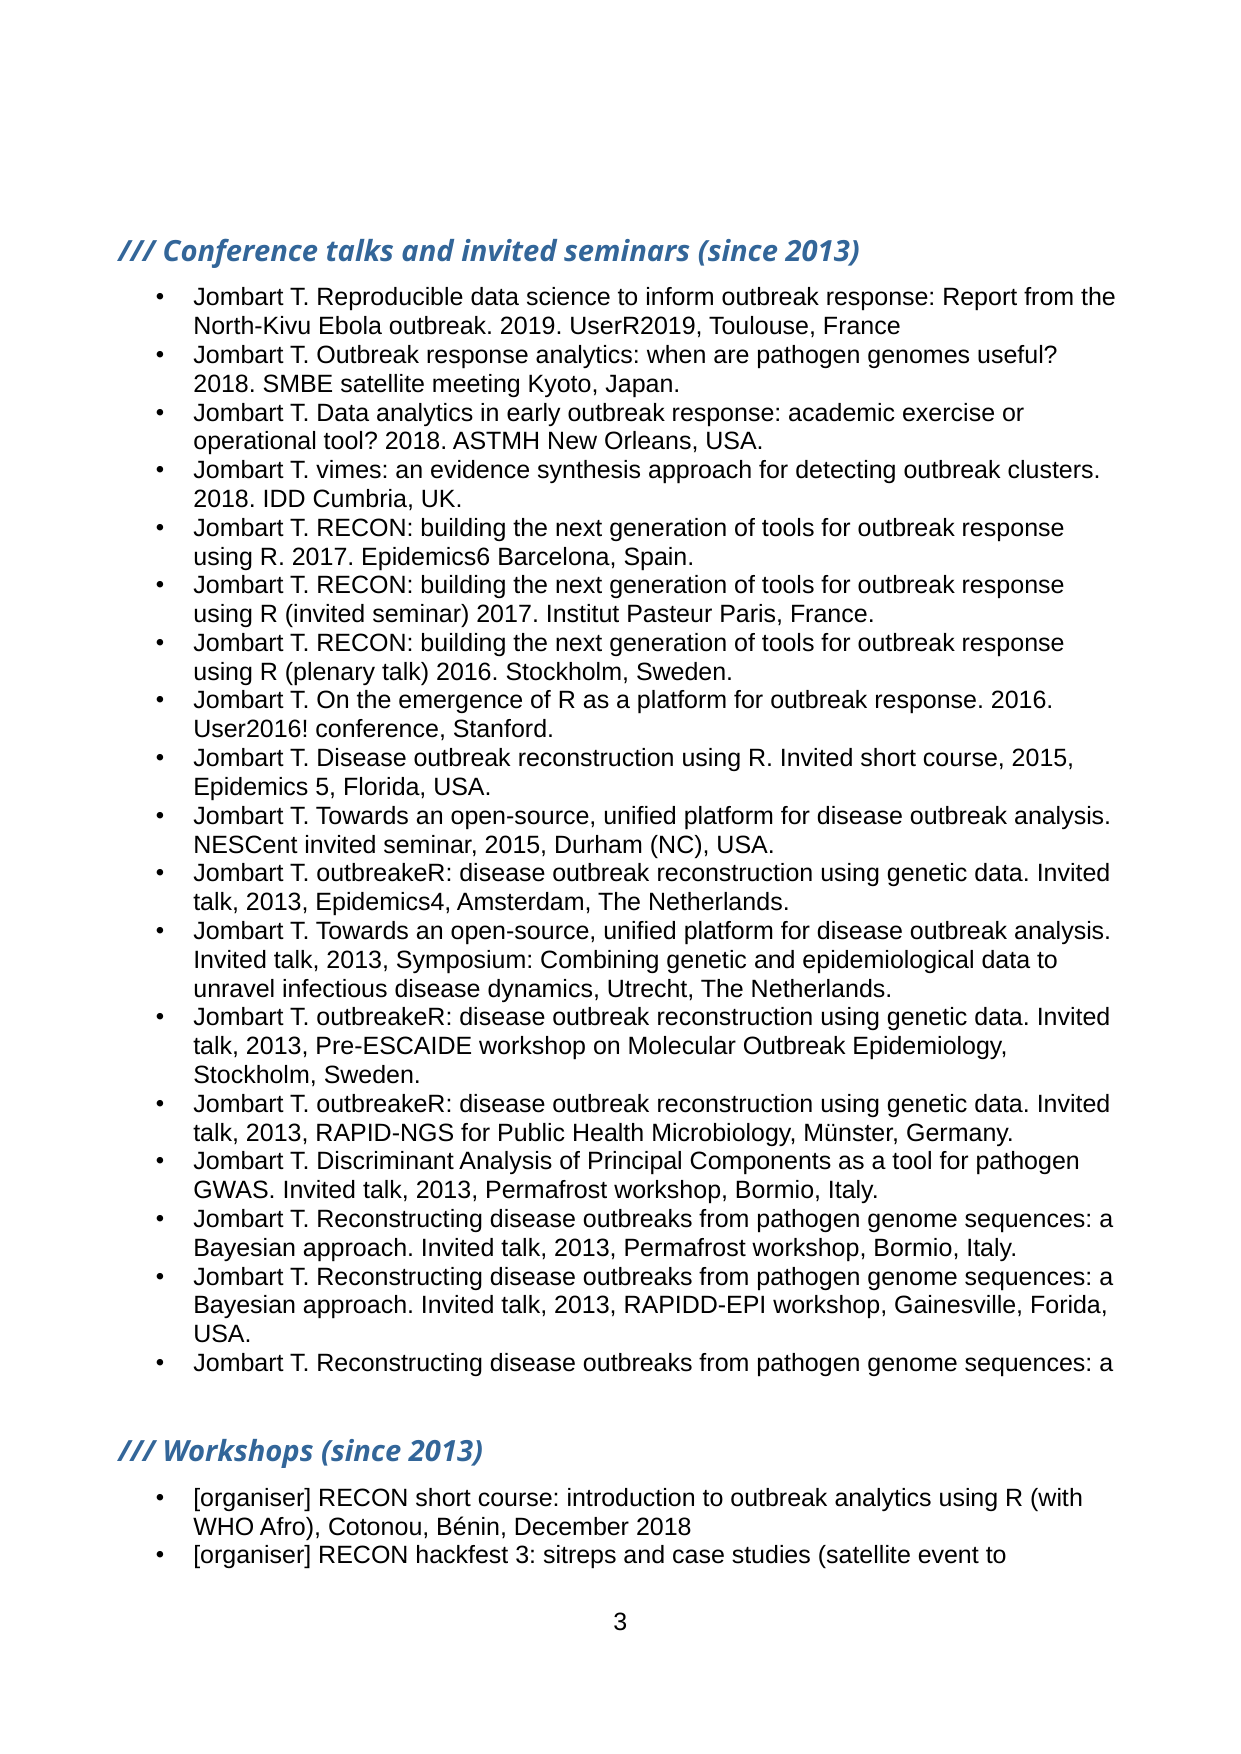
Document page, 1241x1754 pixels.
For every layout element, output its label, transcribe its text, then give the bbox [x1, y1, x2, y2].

list Jombart T. outbreakeR: disease outbreak reconstruction using genetic data. Invited talk, 2013, Epidemics4, Amsterdam, The Netherlands. [156, 858, 1122, 916]
list Jombart T. On the emergence of R as a platform for outbreak response. 2016. User2016! conference, Stanford. [156, 686, 1122, 743]
list [organiser] RECON hackfest 3: sitreps and case studies (satellite event to [156, 1540, 1122, 1569]
list Jombart T. outbreakeR: disease outbreak reconstruction using genetic data. Invited talk, 2013, RAPID-NGS for Public Health Microbiology, Münster, Germany. [156, 1089, 1122, 1146]
list Jombart T. Data analytics in early outbreak response: academic exercise or operational tool? 2018. ASTMH New Orleans, USA. [156, 397, 1122, 455]
list Jombart T. vimes: an evidence synthesis approach for detecting outbreak clusters. 2018. IDD Cumbria, UK. [156, 455, 1122, 513]
list Jombart T. Towards an open-source, unified platform for disease outbreak analysis. Invited talk, 2013, Symposium: Combining genetic and epidemiological data to unravel infectious disease dynamics, Utrecht, The Netherlands. [156, 916, 1122, 1002]
list Jombart T. Reproducible data science to inform outbreak response: Report from the North-Kivu Ebola outbreak. 2019. UserR2019, Toulouse, France [156, 282, 1122, 340]
list [organiser] RECON short course: introduction to outbreak analytics using R (with WHO Afro), Cotonou, Bénin, December 2018 [156, 1483, 1122, 1540]
list Jombart T. Outbreak response analytics: when are pathogen genomes useful? 2018. SMBE satellite meeting Kyoto, Japan. [156, 340, 1122, 397]
list Jombart T. Discriminant Analysis of Principal Components as a tool for pathogen GWAS. Invited talk, 2013, Permafrost workshop, Bormio, Italy. [156, 1146, 1122, 1204]
list Jombart T. Towards an open-source, unified platform for disease outbreak analysis. NESCent invited seminar, 2015, Durham (NC), USA. [156, 801, 1122, 858]
list Jombart T. RECON: building the next generation of tools for outbreak response using R (invited seminar) 2017. Institut Pasteur Paris, France. [156, 570, 1122, 628]
subtitle /// Workshops (since 2013) [118, 1430, 1122, 1470]
list Jombart T. RECON: building the next generation of tools for outbreak response using R. 2017. Epidemics6 Barcelona, Spain. [156, 513, 1122, 570]
subtitle /// Conference talks and invited seminars (since 2013) [118, 230, 1122, 270]
list Jombart T. Disease outbreak reconstruction using R. Invited short course, 2015, Epidemics 5, Florida, USA. [156, 743, 1122, 801]
list Jombart T. Reconstructing disease outbreaks from pathogen genome sequences: a Bayesian approach. Invited talk, 2013, RAPIDD-EPI workshop, Gainesville, Forida, USA. [156, 1261, 1122, 1348]
list Jombart T. Reconstructing disease outbreaks from pathogen genome sequences: a Bayesian approach. Invited talk, 2013, Permafrost workshop, Bormio, Italy. [156, 1204, 1122, 1261]
list Jombart T. RECON: building the next generation of tools for outbreak response using R (plenary talk) 2016. Stockholm, Sweden. [156, 628, 1122, 686]
list Jombart T. Reconstructing disease outbreaks from pathogen genome sequences: a [156, 1348, 1122, 1377]
list Jombart T. outbreakeR: disease outbreak reconstruction using genetic data. Invited talk, 2013, Pre-ESCAIDE workshop on Molecular Outbreak Epidemiology, Stockholm, Sweden. [156, 1002, 1122, 1089]
